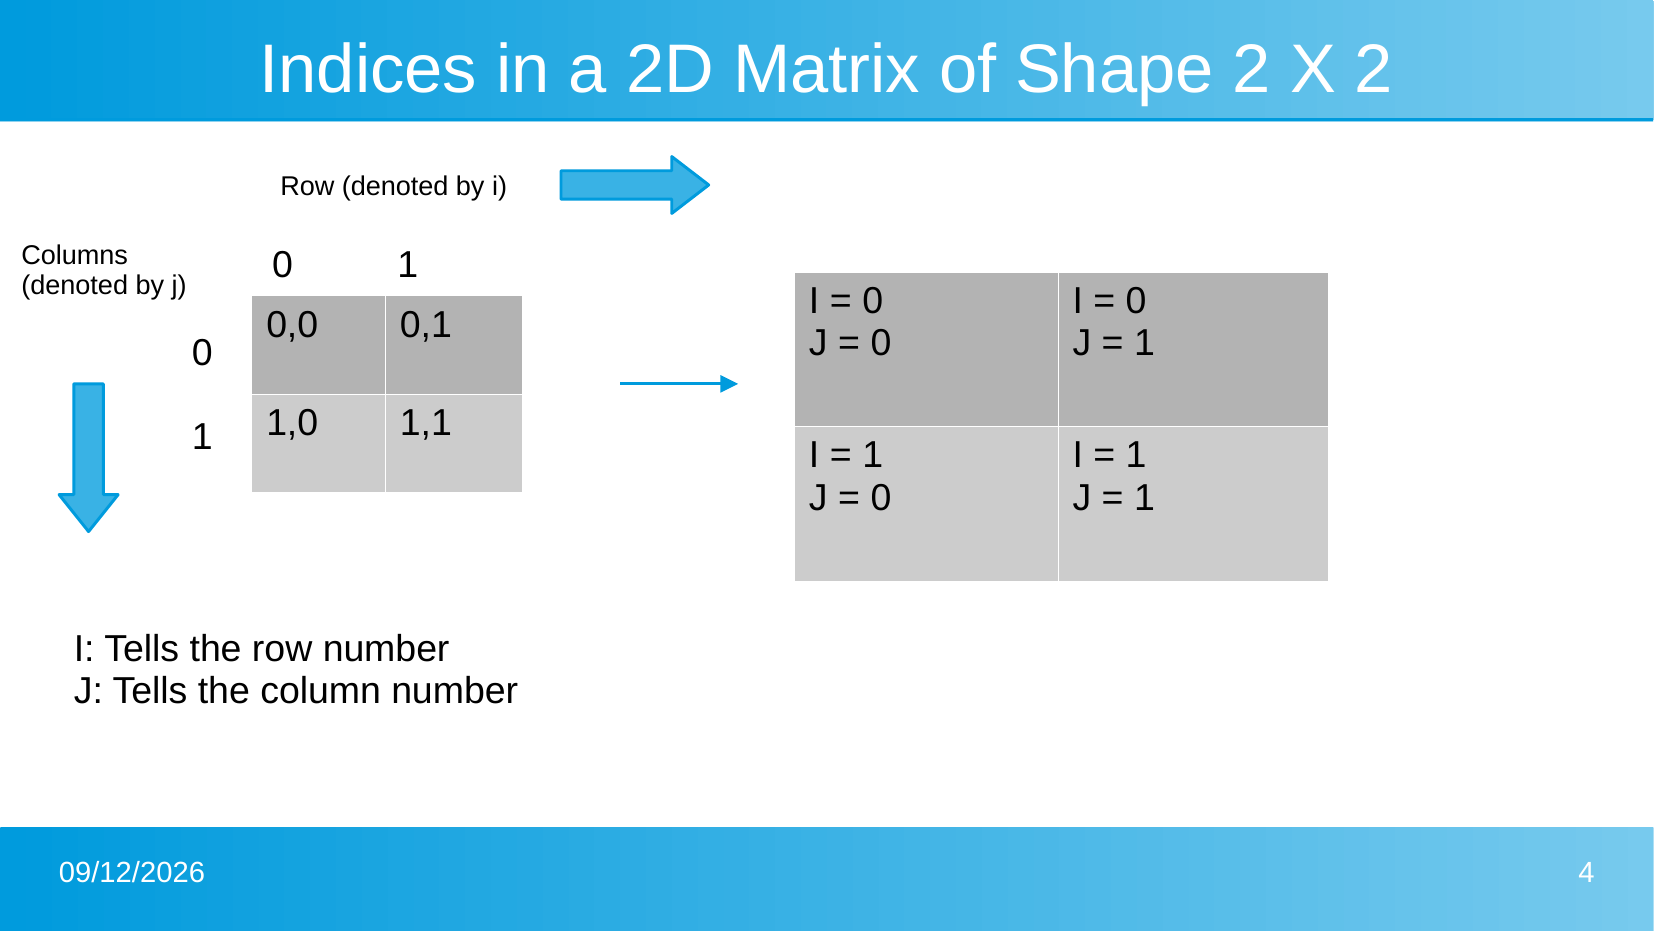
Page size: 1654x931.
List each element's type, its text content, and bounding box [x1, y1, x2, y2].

text_box [561, 156, 709, 214]
table_header I = 0 J = 1 [1059, 273, 1328, 426]
text_box [59, 383, 119, 532]
table_cell I = 1 J = 0 [795, 427, 1058, 581]
text_box Columns (denoted by j) [6, 232, 207, 374]
title Indices in a 2D Matrix of Shape 2 X 2 [59, 29, 1595, 108]
text_box I: Tells the row number J: Tells the column number [59, 620, 1625, 719]
text_box 0 1 [236, 235, 650, 293]
table_header I = 0 J = 0 [795, 273, 1058, 426]
table_cell 1,1 [386, 395, 522, 492]
table_cell I = 1 J = 1 [1059, 427, 1328, 581]
table_cell 1,0 [252, 395, 385, 492]
text_box 0 1 [177, 324, 237, 549]
text_box Row (denoted by i) [265, 163, 614, 214]
table_header 0,1 [386, 296, 522, 394]
table_header 0,0 [252, 296, 385, 394]
